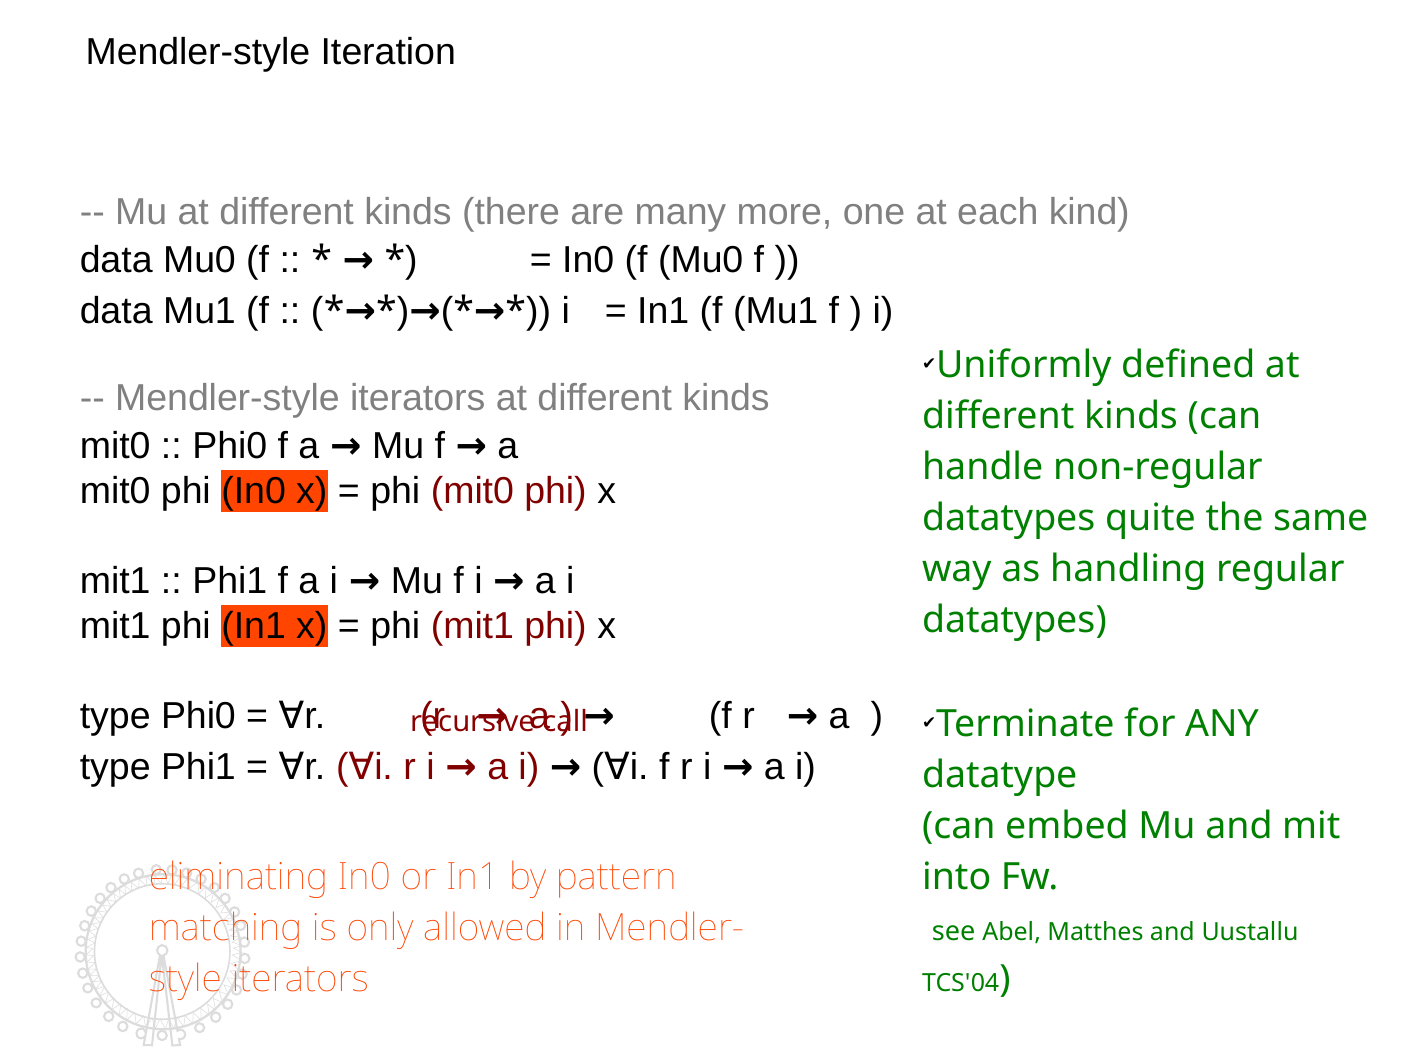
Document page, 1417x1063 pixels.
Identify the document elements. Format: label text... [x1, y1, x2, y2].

title Mendler-style Iteration [70, 23, 1346, 157]
text_box recursive call [394, 692, 605, 735]
subtitle -- Mu at different kinds (there are many more, one at each kind) data Mu0 (f :: * → *) = In0 (f (Mu0 f )) data Mu1 (f :: (*→*)→(*→*)) i = In1 (f (Mu1 f ) i) -- Mendler-style iterators at different kinds mit0 :: Phi0 f a → Mu f → a mit0 phi (In0 x) = phi (mit0 phi) x mit1 :: Phi1 f a i → Mu f i → a i mit1 phi (In1 x) = phi (mit1 phi) x type Phi0 = ∀r. (r → a ) → (f r → a ) type Phi1 = ∀r. (∀i. r i → a i) → (∀i. f r i → a i) [65, 183, 1274, 832]
text_box Uniformly defined at different kinds (can handle non-regular datatypes quite the same way as handling regular datatypes) Terminate for ANY datatype (can embed Mu and mit into Fw. see Abel, Matthes and Uustallu TCS'04) However, not very useful for mixed-variant datatypes [904, 329, 1407, 807]
text_box eliminating In0 or In1 by pattern matching is only allowed in Mendler-style iterators [131, 842, 799, 931]
